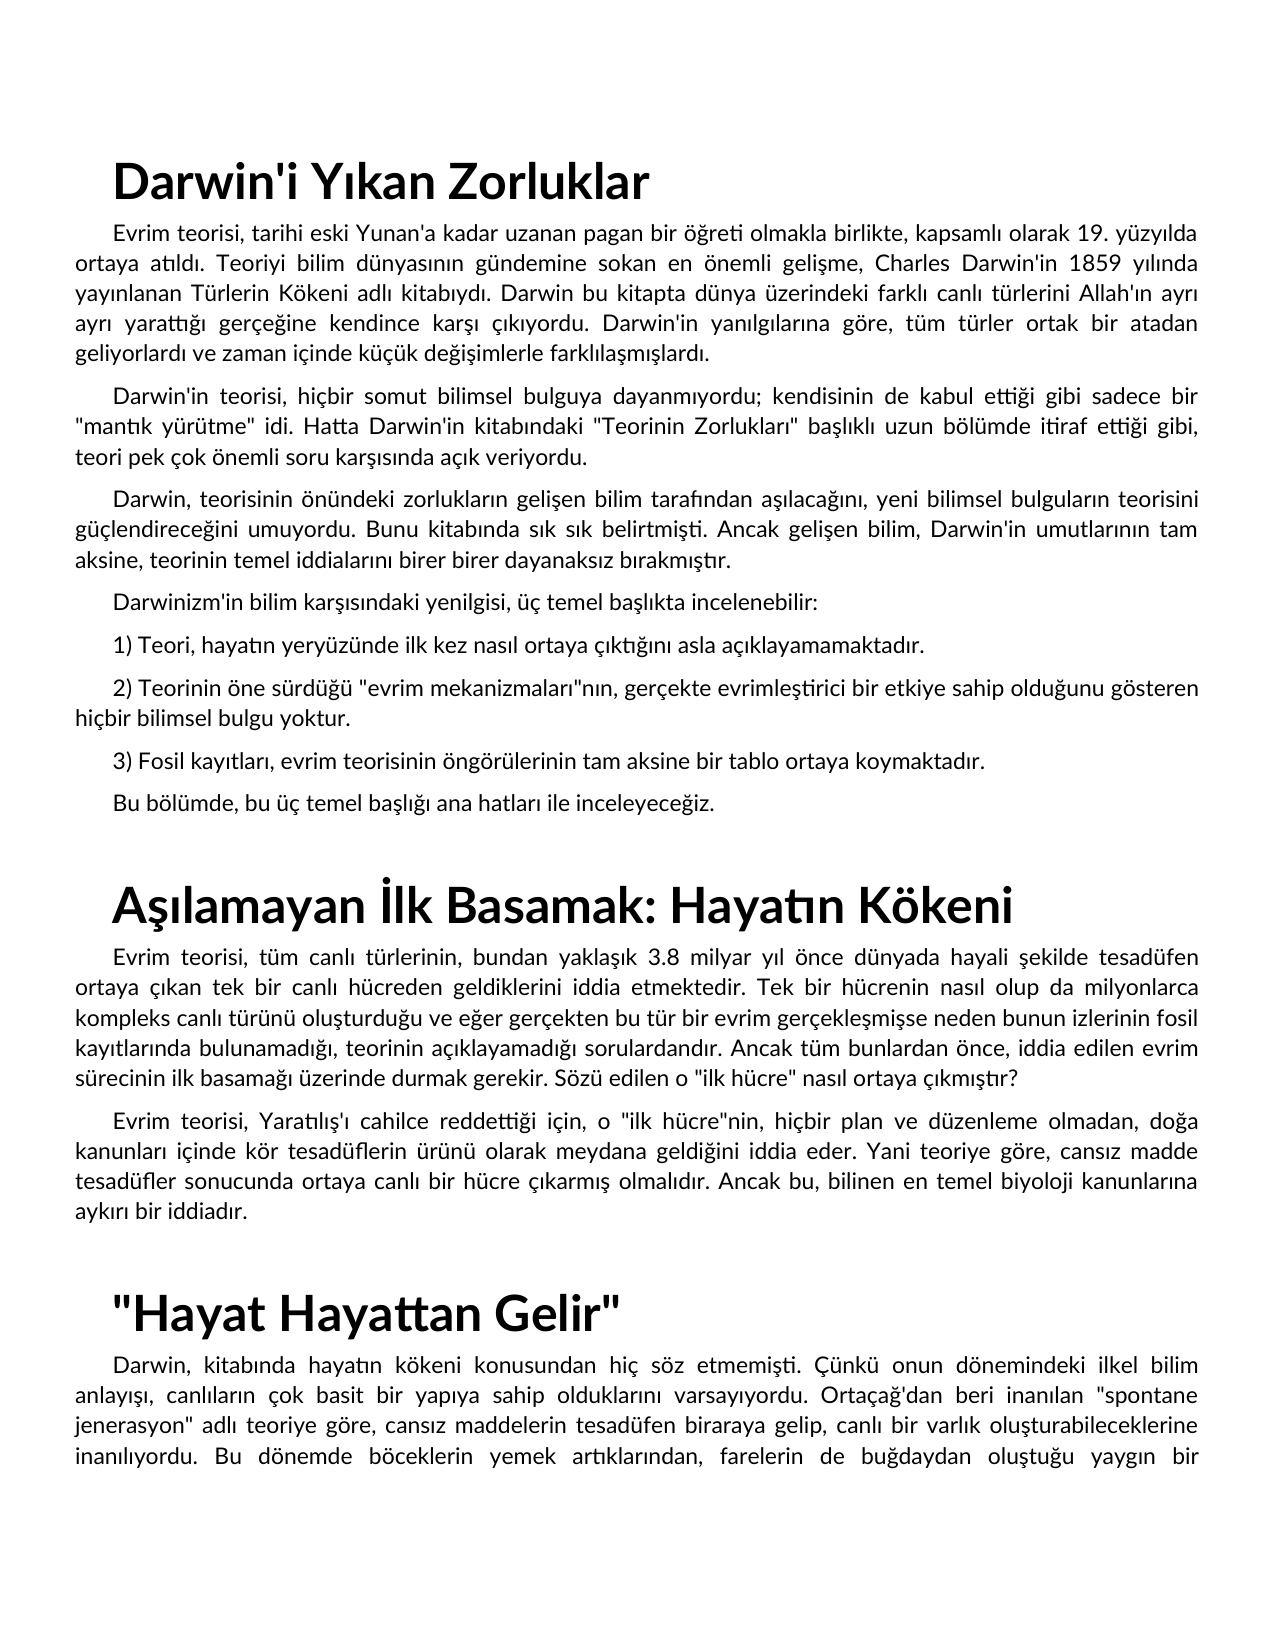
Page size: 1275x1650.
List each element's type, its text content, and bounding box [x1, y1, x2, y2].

text 2) Teorinin öne sürdüğü "evrim mekanizmaları"nın, gerçekte evrimleştirici bir etkiye sahip olduğunu gösteren hiçbir bilimsel bulgu yoktur. [75, 673, 1200, 731]
text Darwin, teorisinin önündeki zorlukların gelişen bilim tarafından aşılacağını, yeni bilimsel bulguların teorisini güçlendireceğini umuyordu. Bunu kitabında sık sık belirtmişti. Ancak gelişen bilim, Darwin'in umutlarının tam aksine, teorinin temel iddialarını birer birer dayanaksız bırakmıştır. [75, 485, 1200, 573]
subtitle Aşılamayan İlk Basamak: Hayatın Kökeni [112, 874, 1200, 934]
text 1) Teori, hayatın yeryüzünde ilk kez nasıl ortaya çıktığını asla açıklayamamaktadır. [75, 631, 1200, 658]
subtitle Darwin'i Yıkan Zorluklar [112, 150, 1200, 210]
text Evrim teorisi, tarihi eski Yunan'a kadar uzanan pagan bir öğreti olmakla birlikte, kapsamlı olarak 19. yüzyılda ortaya atıldı. Teoriyi bilim dünyasının gündemine sokan en önemli gelişme, Charles Darwin'in 1859 yılında yayınlanan Türlerin Kökeni adlı kitabıydı. Darwin bu kitapta dünya üzerindeki farklı canlı türlerini Allah'ın ayrı ayrı yarattığı gerçeğine kendince karşı çıkıyordu. Darwin'in yanılgılarına göre, tüm türler ortak bir atadan geliyorlardı ve zaman içinde küçük değişimlerle farklılaşmışlardı. [75, 218, 1200, 367]
text Evrim teorisi, tüm canlı türlerinin, bundan yaklaşık 3.8 milyar yıl önce dünyada hayali şekilde tesadüfen ortaya çıkan tek bir canlı hücreden geldiklerini iddia etmektedir. Tek bir hücrenin nasıl olup da milyonlarca kompleks canlı türünü oluşturduğu ve eğer gerçekten bu tür bir evrim gerçekleşmişse neden bunun izlerinin fosil kayıtlarında bulunamadığı, teorinin açıklayamadığı sorulardandır. Ancak tüm bunlardan önce, iddia edilen evrim sürecinin ilk basamağı üzerinde durmak gerekir. Sözü edilen o "ilk hücre" nasıl ortaya çıkmıştır? [75, 943, 1200, 1091]
text Darwinizm'in bilim karşısındaki yenilgisi, üç temel başlıkta incelenebilir: [75, 588, 1200, 616]
text Bu bölümde, bu üç temel başlığı ana hatları ile inceleyeceğiz. [75, 789, 1200, 817]
text Darwin'in teorisi, hiçbir somut bilimsel bulguya dayanmıyordu; kendisinin de kabul ettiği gibi sadece bir "mantık yürütme" idi. Hatta Darwin'in kitabındaki "Teorinin Zorlukları" başlıklı uzun bölümde itiraf ettiği gibi, teori pek çok önemli soru karşısında açık veriyordu. [75, 382, 1200, 470]
text Evrim teorisi, Yaratılış'ı cahilce reddettiği için, o "ilk hücre"nin, hiçbir plan ve düzenleme olmadan, doğa kanunları içinde kör tesadüflerin ürünü olarak meydana geldiğini iddia eder. Yani teoriye göre, cansız madde tesadüfler sonucunda ortaya canlı bir hücre çıkarmış olmalıdır. Ancak bu, bilinen en temel biyoloji kanunlarına aykırı bir iddiadır. [75, 1106, 1200, 1224]
subtitle "Hayat Hayattan Gelir" [112, 1282, 1200, 1342]
text 3) Fosil kayıtları, evrim teorisinin öngörülerinin tam aksine bir tablo ortaya koymaktadır. [75, 746, 1200, 774]
text Darwin, kitabında hayatın kökeni konusundan hiç söz etmemişti. Çünkü onun dönemindeki ilkel bilim anlayışı, canlıların çok basit bir yapıya sahip olduklarını varsayıyordu. Ortaçağ'dan beri inanılan "spontane jenerasyon" adlı teoriye göre, cansız maddelerin tesadüfen biraraya gelip, canlı bir varlık oluşturabileceklerine inanılıyordu. Bu dönemde böceklerin yemek artıklarından, farelerin de buğdaydan oluştuğu yaygın bir [75, 1351, 1200, 1469]
